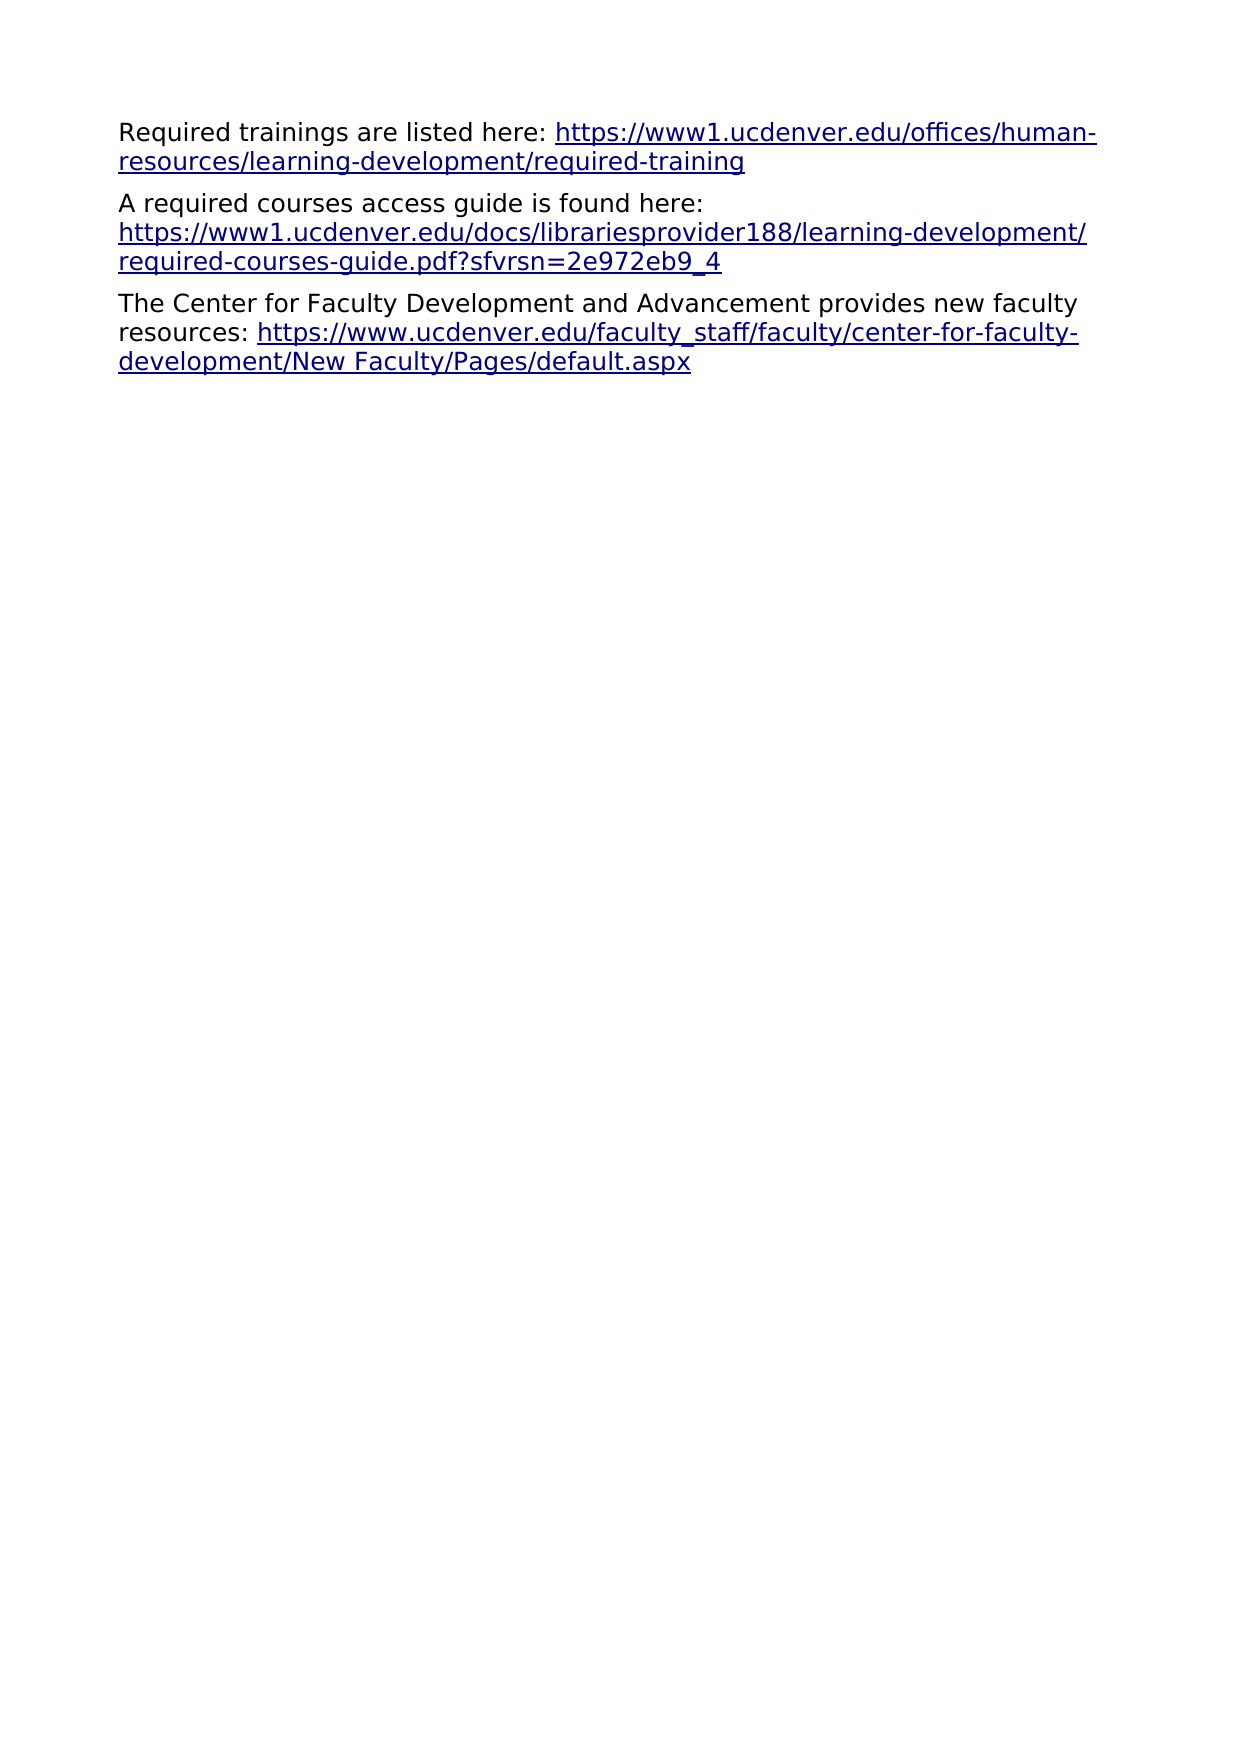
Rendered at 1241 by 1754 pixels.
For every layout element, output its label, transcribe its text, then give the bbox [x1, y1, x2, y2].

text Required trainings are listed here: https://www1.ucdenver.edu/offices/human-resources/learning-development/required-training [118, 118, 1122, 176]
text The Center for Faculty Development and Advancement provides new faculty resources: https://www.ucdenver.edu/faculty_staff/faculty/center-for-faculty-development/New Faculty/Pages/default.aspx [118, 289, 1122, 376]
text A required courses access guide is found here: https://www1.ucdenver.edu/docs/librariesprovider188/learning-development/required-courses-guide.pdf?sfvrsn=2e972eb9_4 [118, 189, 1122, 276]
